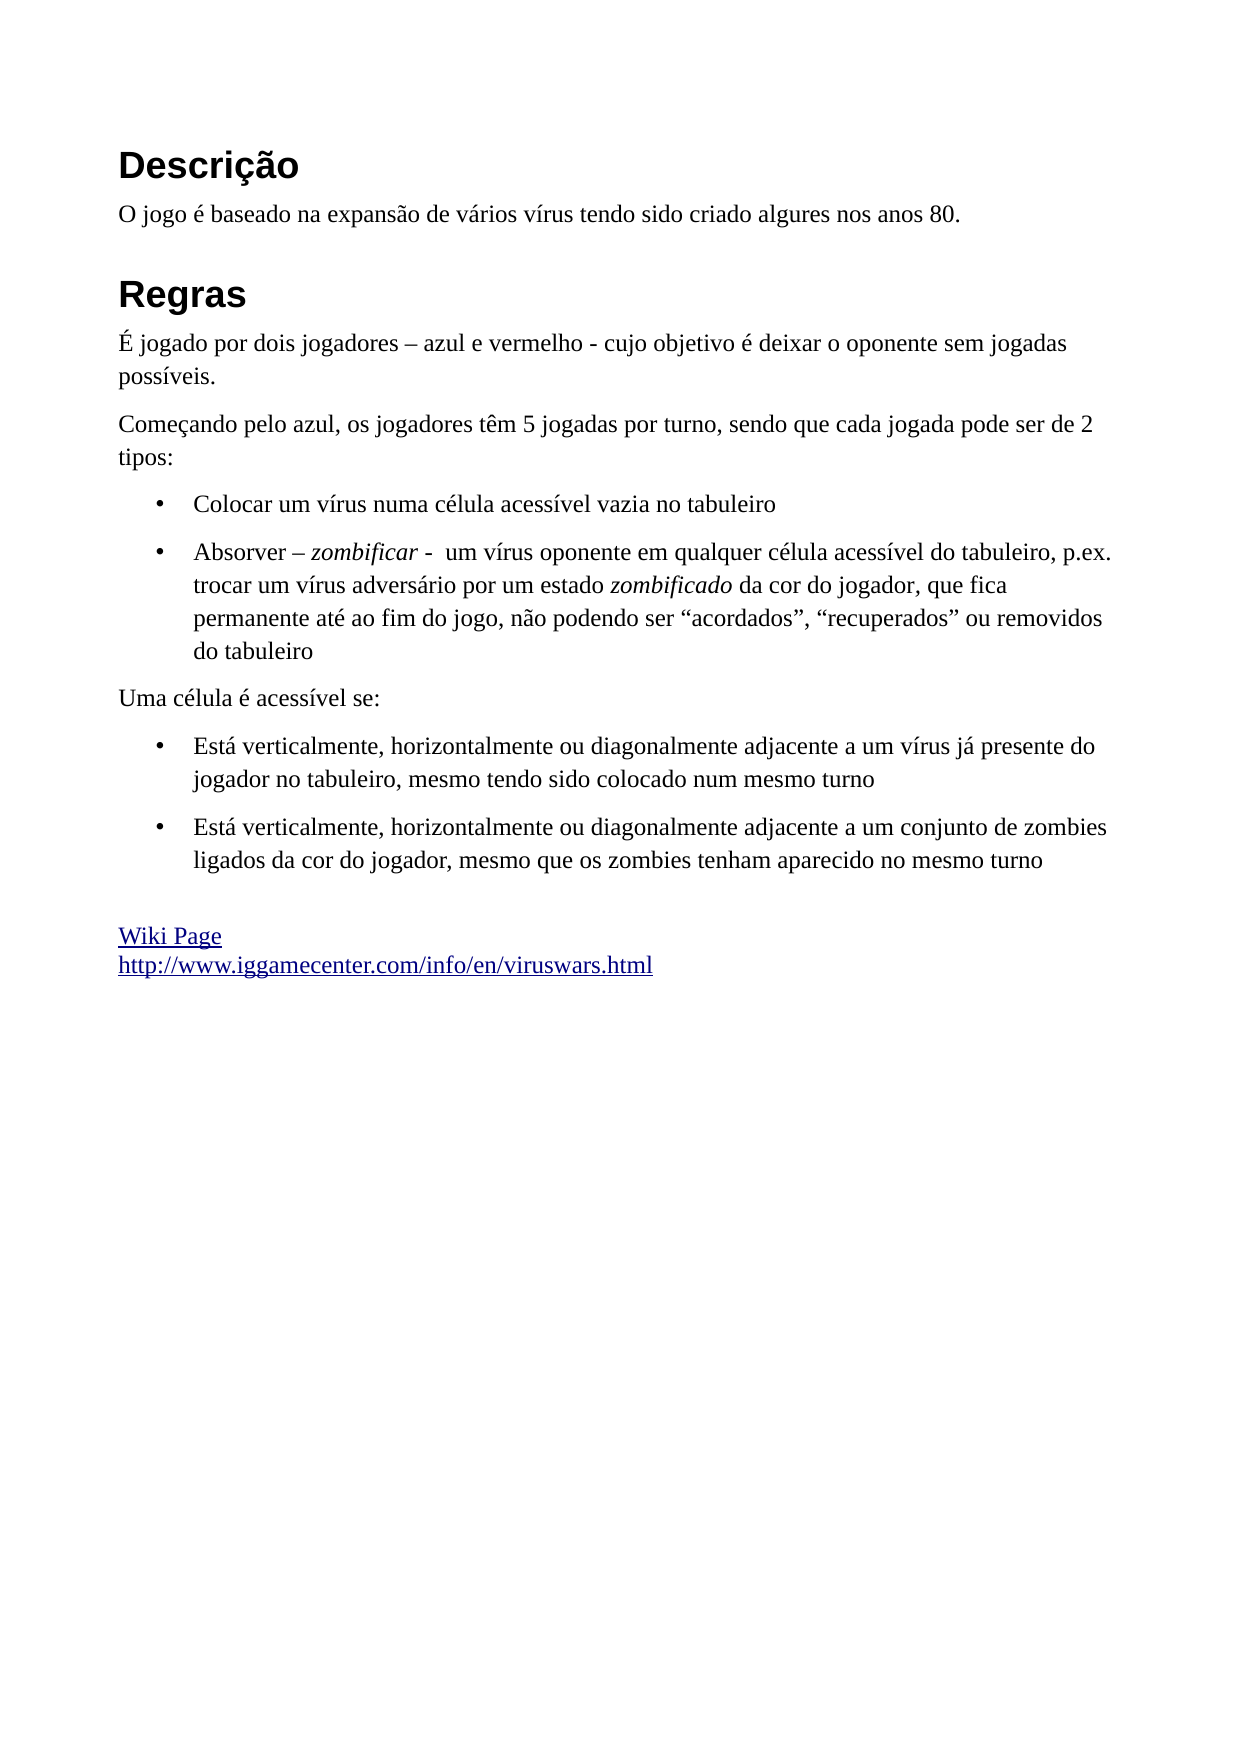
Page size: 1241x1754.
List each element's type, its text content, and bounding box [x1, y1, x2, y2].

text Uma célula é acessível se: [118, 683, 1122, 712]
text http://www.iggamecenter.com/info/en/viruswars.html [118, 950, 1122, 979]
text O jogo é baseado na expansão de vários vírus tendo sido criado algures nos anos 80. [118, 199, 1122, 228]
list Absorver – zombificar - um vírus oponente em qualquer célula acessível do tabuleiro, p.ex. trocar um vírus adversário por um estado zombificado da cor do jogador, que fica permanente até ao fim do jogo, não podendo ser “acordados”, “recuperados” ou removidos do tabuleiro [156, 537, 1122, 665]
text É jogado por dois jogadores – azul e vermelho - cujo objetivo é deixar o oponente sem jogadas possíveis. [118, 328, 1122, 390]
list Está verticalmente, horizontalmente ou diagonalmente adjacente a um vírus já presente do jogador no tabuleiro, mesmo tendo sido colocado num mesmo turno [156, 731, 1122, 793]
text Começando pelo azul, os jogadores têm 5 jogadas por turno, sendo que cada jogada pode ser de 2 tipos: [118, 409, 1122, 470]
text Wiki Page [118, 921, 1122, 950]
subtitle Regras [118, 272, 1122, 316]
list Está verticalmente, horizontalmente ou diagonalmente adjacente a um conjunto de zombies ligados da cor do jogador, mesmo que os zombies tenham aparecido no mesmo turno [156, 812, 1122, 873]
list Colocar um vírus numa célula acessível vazia no tabuleiro [156, 489, 1122, 518]
subtitle Descrição [118, 143, 1122, 187]
